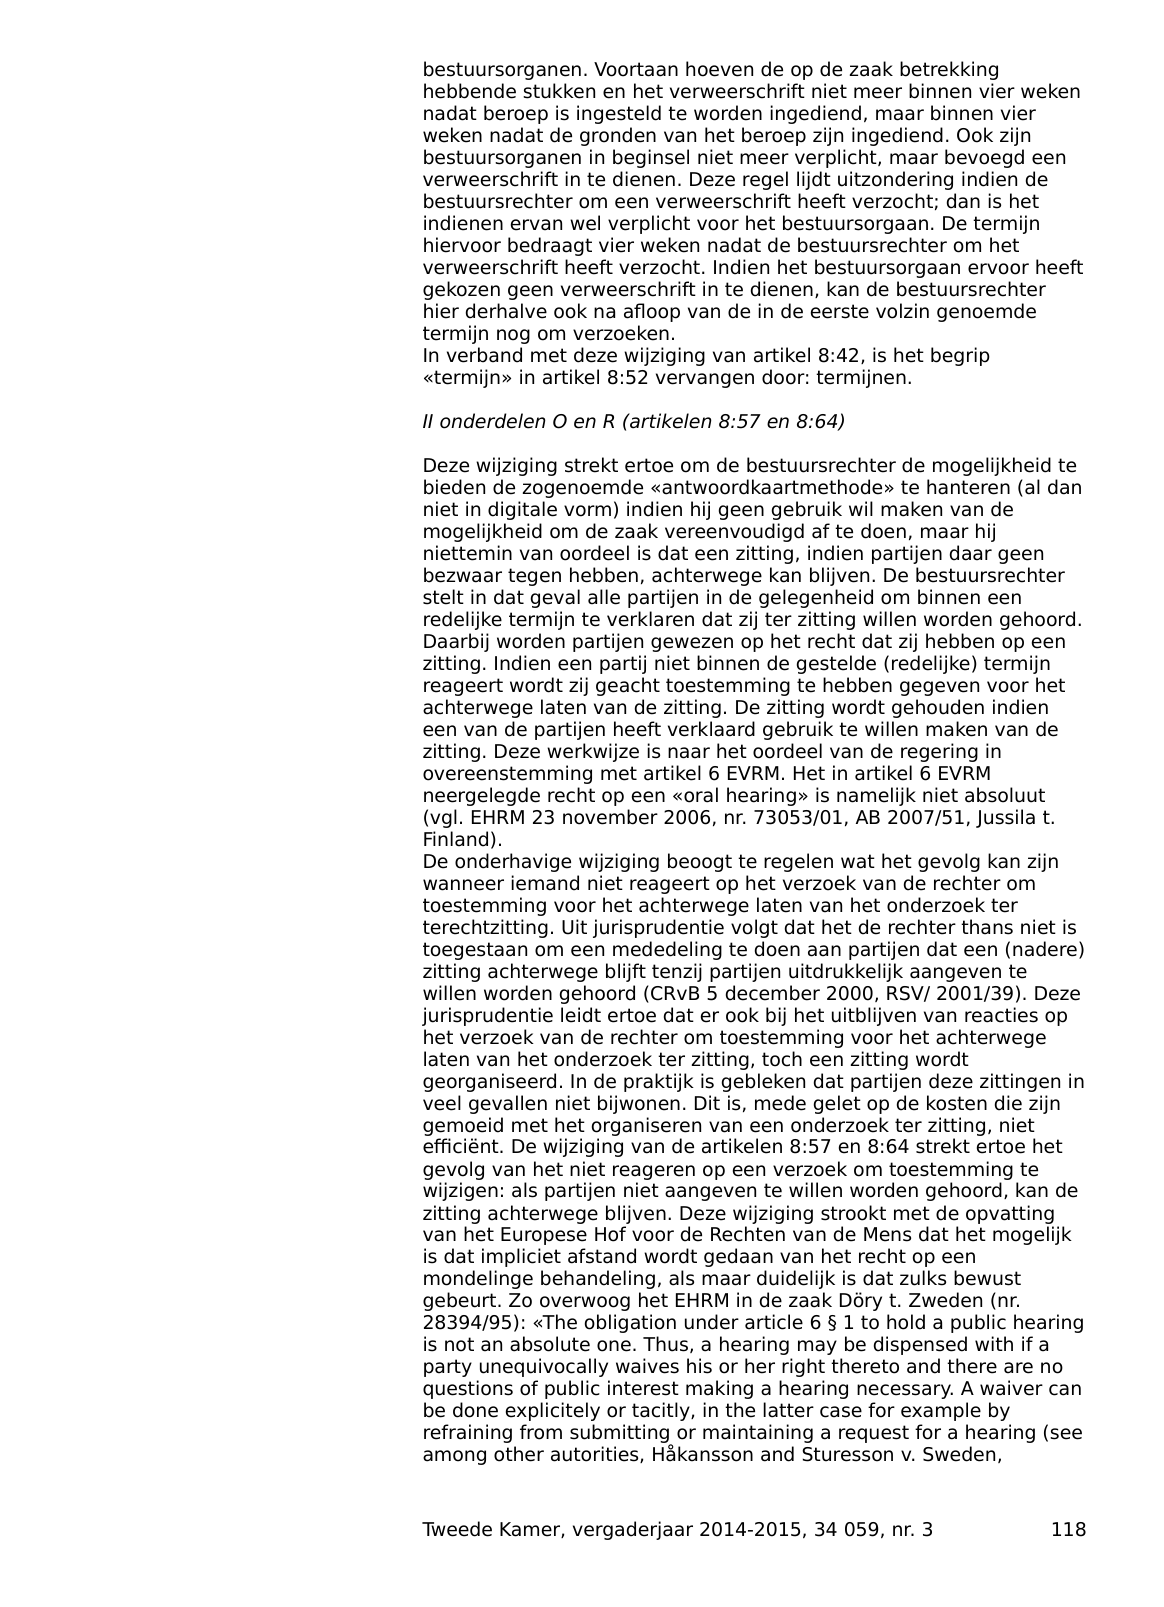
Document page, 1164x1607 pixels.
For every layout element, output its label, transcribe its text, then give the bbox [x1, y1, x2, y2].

text De onderhavige wijziging beoogt te regelen wat het gevolg kan zijn wanneer iemand niet reageert op het verzoek van de rechter om toestemming voor het achterwege laten van het onderzoek ter terechtzitting. Uit jurisprudentie volgt dat het de rechter thans niet is toegestaan om een mededeling te doen aan partijen dat een (nadere) zitting achterwege blijft tenzij partijen uitdrukkelijk aangeven te willen worden gehoord (CRvB 5 december 2000, RSV/ 2001/39). Deze jurisprudentie leidt ertoe dat er ook bij het uitblijven van reacties op het verzoek van de rechter om toestemming voor het achterwege laten van het onderzoek ter zitting, toch een zitting wordt georganiseerd. In de praktijk is gebleken dat partijen deze zittingen in veel gevallen niet bijwonen. Dit is, mede gelet op de kosten die zijn gemoeid met het organiseren van een onderzoek ter zitting, niet efficiënt. De wijziging van de artikelen 8:57 en 8:64 strekt ertoe het gevolg van het niet reageren op een verzoek om toestemming te wijzigen: als partijen niet aangeven te willen worden gehoord, kan de zitting achterwege blijven. Deze wijziging strookt met de opvatting van het Europese Hof voor de Rechten van de Mens dat het mogelijk is dat impliciet afstand wordt gedaan van het recht op een mondelinge behandeling, als maar duidelijk is dat zulks bewust gebeurt. Zo overwoog het EHRM in de zaak Döry t. Zweden (nr. 28394/95): «The obligation under article 6 § 1 to hold a public hearing is not an absolute one. Thus, a hearing may be dispensed with if a party unequivocally waives his or her right thereto and there are no questions of public interest making a hearing necessary. A waiver can be done explicitely or tacitly, in the latter case for example by refraining from submitting or maintaining a request for a hearing (see among other autorities, Håkansson and Sturesson v. Sweden, [422, 851, 1087, 1466]
subtitle II onderdelen O en R (artikelen 8:57 en 8:64) [422, 411, 1087, 433]
text bestuursorganen. Voortaan hoeven de op de zaak betrekking hebbende stukken en het verweerschrift niet meer binnen vier weken nadat beroep is ingesteld te worden ingediend, maar binnen vier weken nadat de gronden van het beroep zijn ingediend. Ook zijn bestuursorganen in beginsel niet meer verplicht, maar bevoegd een verweerschrift in te dienen. Deze regel lijdt uitzondering indien de bestuursrechter om een verweerschrift heeft verzocht; dan is het indienen ervan wel verplicht voor het bestuursorgaan. De termijn hiervoor bedraagt vier weken nadat de bestuursrechter om het verweerschrift heeft verzocht. Indien het bestuursorgaan ervoor heeft gekozen geen verweerschrift in te dienen, kan de bestuursrechter hier derhalve ook na afloop van de in de eerste volzin genoemde termijn nog om verzoeken. [422, 59, 1087, 345]
text In verband met deze wijziging van artikel 8:42, is het begrip «termijn» in artikel 8:52 vervangen door: termijnen. [422, 345, 1087, 389]
text Deze wijziging strekt ertoe om de bestuursrechter de mogelijkheid te bieden de zogenoemde «antwoordkaartmethode» te hanteren (al dan niet in digitale vorm) indien hij geen gebruik wil maken van de mogelijkheid om de zaak vereenvoudigd af te doen, maar hij niettemin van oordeel is dat een zitting, indien partijen daar geen bezwaar tegen hebben, achterwege kan blijven. De bestuursrechter stelt in dat geval alle partijen in de gelegenheid om binnen een redelijke termijn te verklaren dat zij ter zitting willen worden gehoord. Daarbij worden partijen gewezen op het recht dat zij hebben op een zitting. Indien een partij niet binnen de gestelde (redelijke) termijn reageert wordt zij geacht toestemming te hebben gegeven voor het achterwege laten van de zitting. De zitting wordt gehouden indien een van de partijen heeft verklaard gebruik te willen maken van de zitting. Deze werkwijze is naar het oordeel van de regering in overeenstemming met artikel 6 EVRM. Het in artikel 6 EVRM neergelegde recht op een «oral hearing» is namelijk niet absoluut (vgl. EHRM 23 november 2006, nr. 73053/01, AB 2007/51, Jussila t. Finland). [422, 455, 1087, 851]
